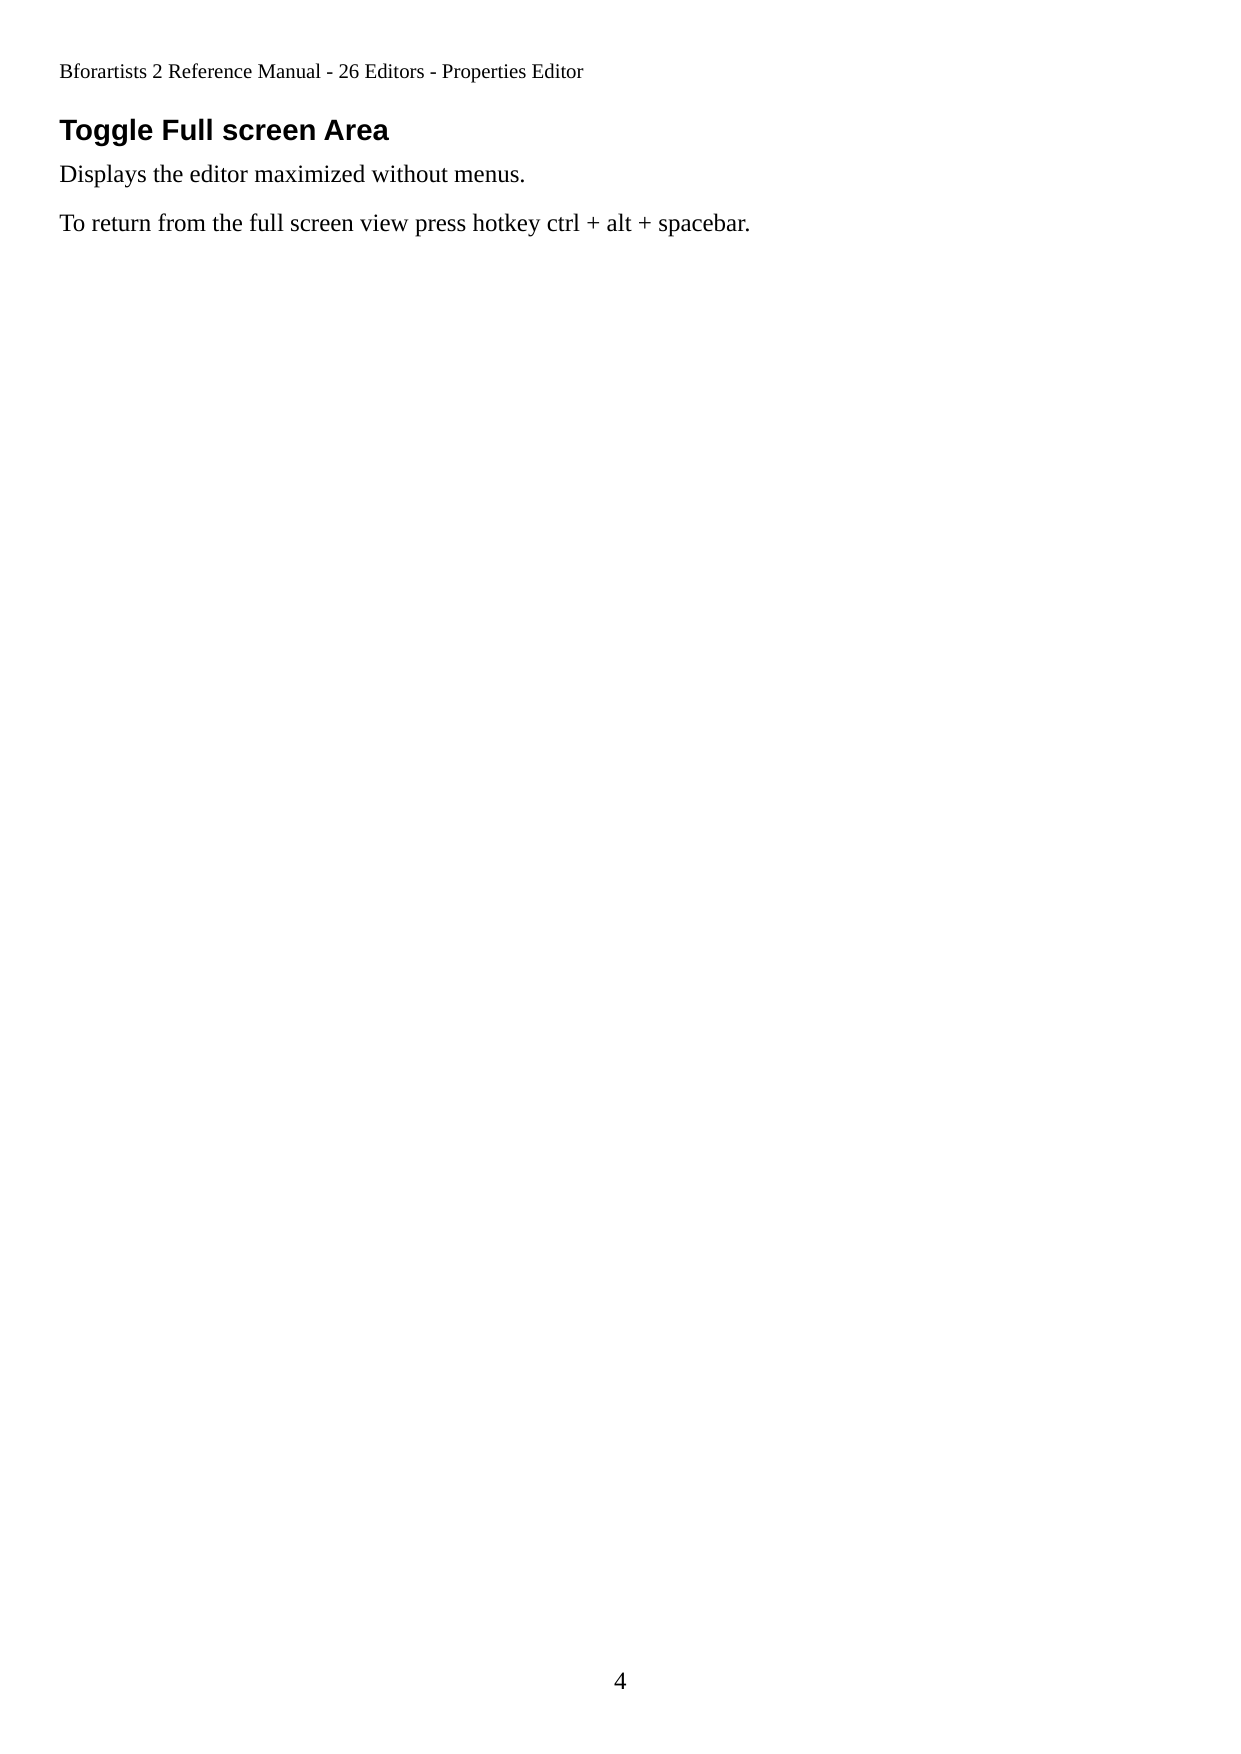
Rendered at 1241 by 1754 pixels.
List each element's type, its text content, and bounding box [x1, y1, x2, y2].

text Displays the editor maximized without menus. [59, 159, 1181, 188]
subtitle Toggle Full screen Area [59, 113, 1181, 146]
text To return from the full screen view press hotkey ctrl + alt + spacebar. [59, 208, 1181, 237]
